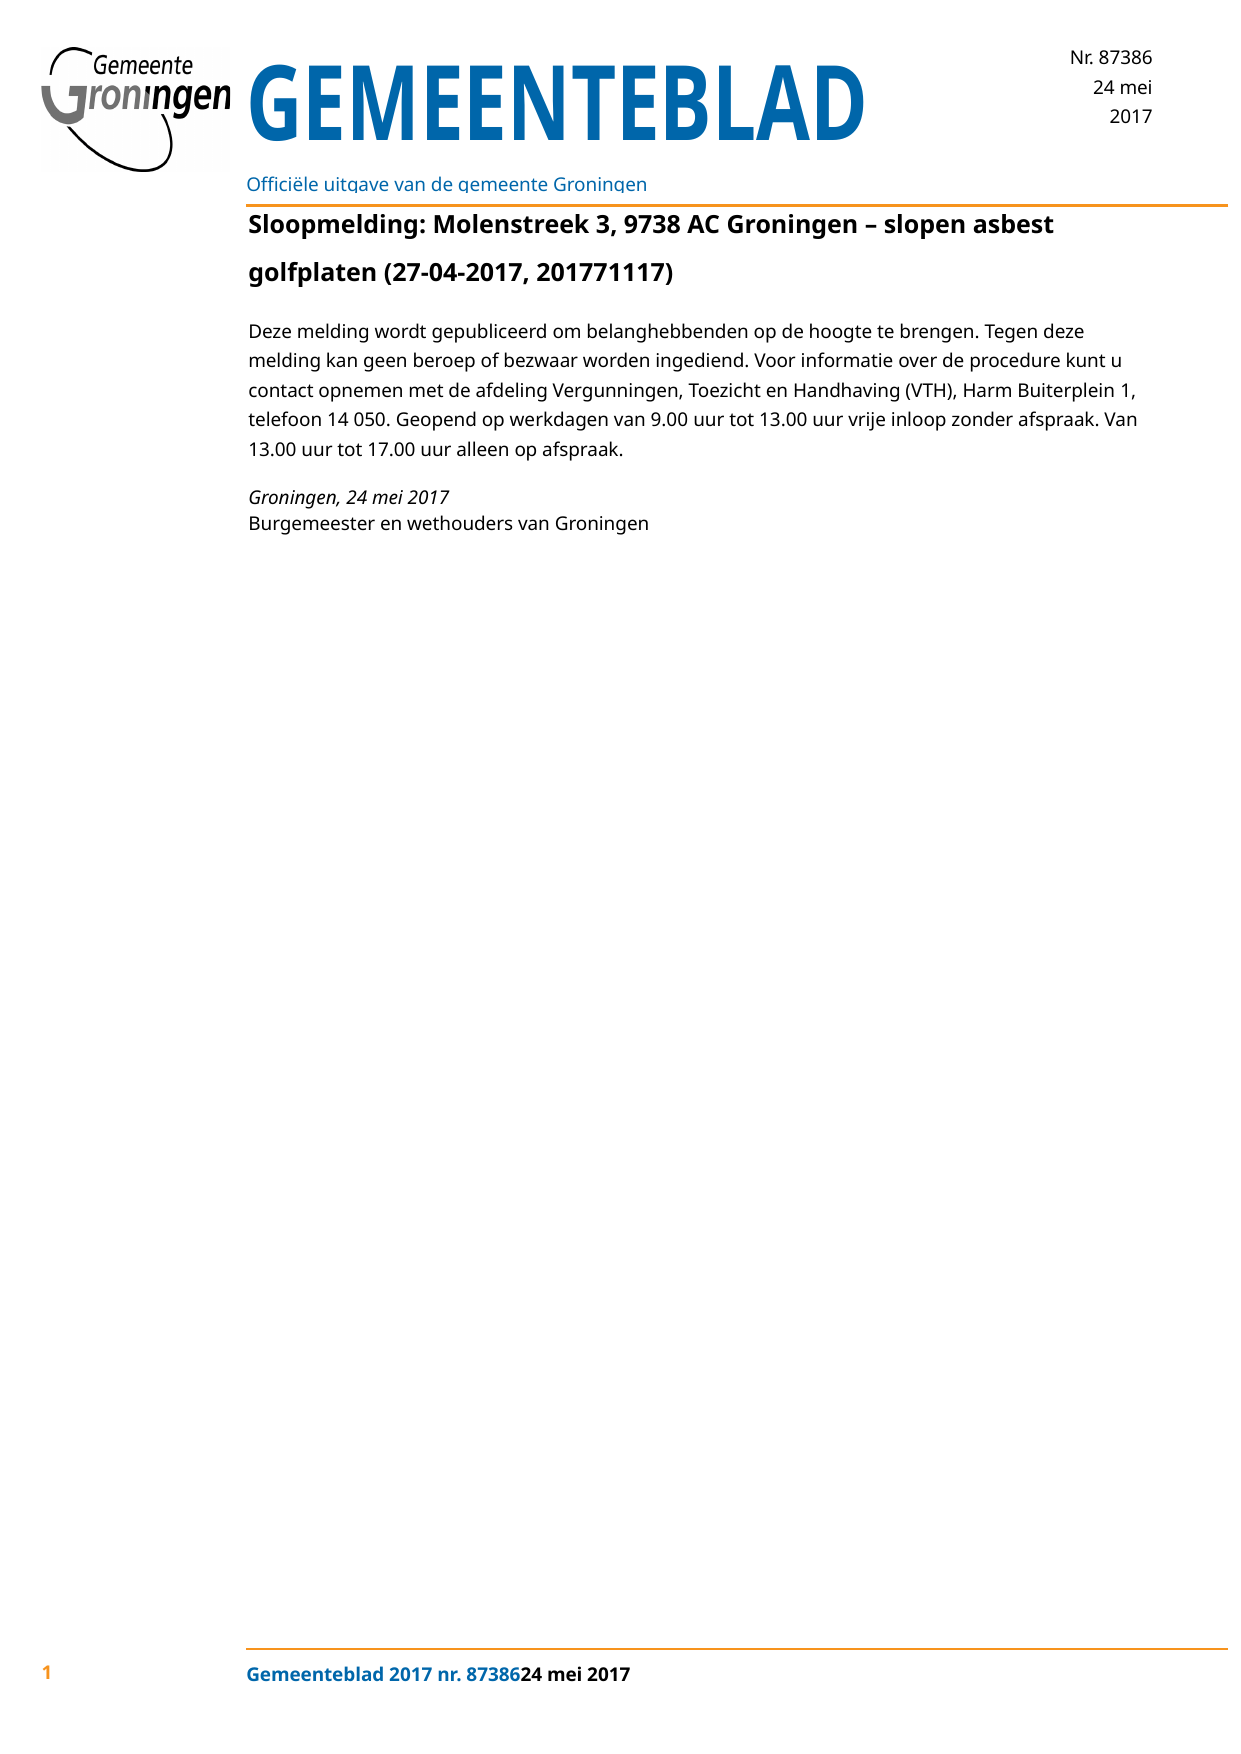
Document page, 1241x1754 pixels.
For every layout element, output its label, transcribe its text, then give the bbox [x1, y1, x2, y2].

text Deze melding wordt gepubliceerd om belanghebbenden op de hoogte te brengen. Tegen deze melding kan geen beroep of bezwaar worden ingediend. Voor informatie over de procedure kunt u contact opnemen met de afdeling Vergunningen, Toezicht en Handhaving (VTH), Harm Buiterplein 1, telefoon 14 050. Geopend op werkdagen van 9.00 uur tot 13.00 uur vrije inloop zonder afspraak. Van 13.00 uur tot 17.00 uur alleen op afspraak. [248, 318, 1152, 462]
text Sloopmelding: Molenstreek 3, 9738 AC Groningen – slopen asbest golfplaten (27-04-2017, 201771117) [248, 207, 1152, 288]
text Groningen, 24 mei 2017 [248, 484, 1152, 510]
picture [41, 47, 231, 172]
text Burgemeester en wethouders van Groningen [248, 510, 1152, 536]
